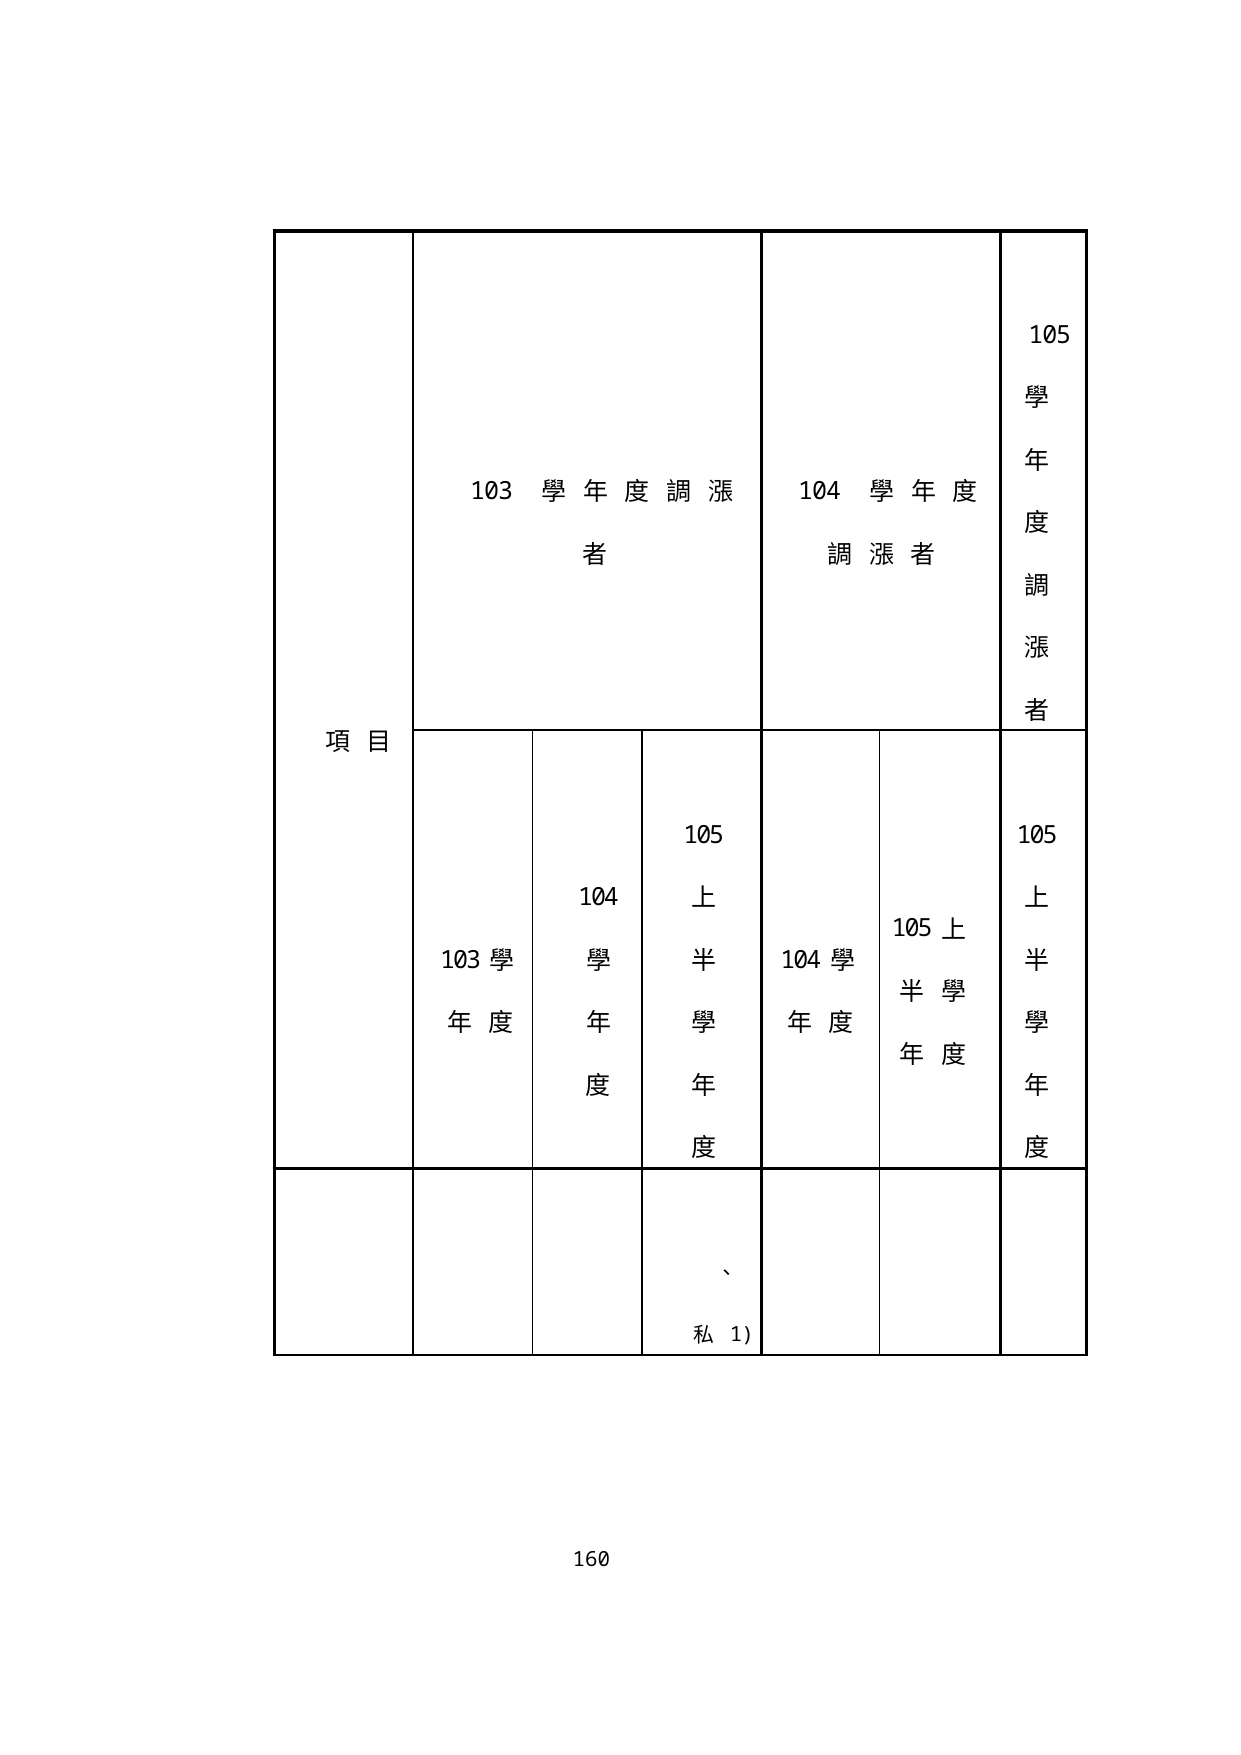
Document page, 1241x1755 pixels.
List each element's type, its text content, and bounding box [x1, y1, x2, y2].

table_cell 104學年度 [763, 731, 879, 1167]
table_cell [533, 1170, 641, 1354]
table_cell 104學年度 [533, 731, 641, 1167]
table_cell 105上半學年度 [880, 731, 999, 1167]
table_cell 103學年度 [414, 731, 532, 1167]
table_header 104學年度調漲者 [763, 233, 999, 729]
table_cell - [880, 1170, 999, 1354]
table_header 105學年度調漲者 [1002, 233, 1085, 729]
table_cell 105上半學年度 [643, 731, 760, 1167]
table_cell 105上半學年度 [1002, 731, 1085, 1167]
table_header 項目 [276, 233, 412, 1167]
table_header 103學年度調漲者 [414, 233, 760, 729]
table_cell [414, 1170, 532, 1354]
table_cell [763, 1170, 879, 1354]
table_cell 、私1) [643, 1170, 760, 1354]
table_cell [276, 1170, 412, 1354]
table_cell - [1002, 1170, 1085, 1354]
